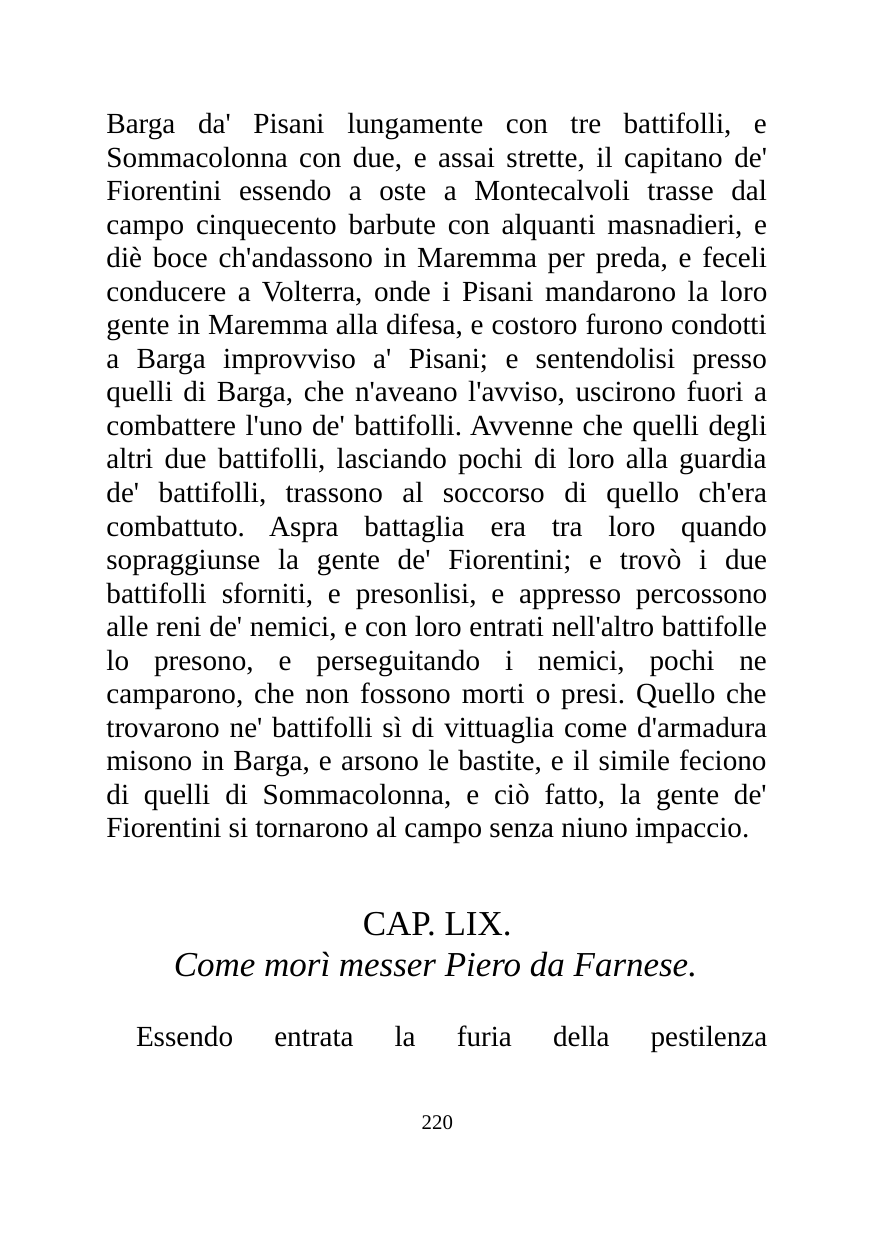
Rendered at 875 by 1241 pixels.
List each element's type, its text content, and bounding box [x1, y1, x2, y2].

text Essendo entrata la furia della pestilenza [106, 1019, 768, 1053]
text Barga da' Pisani lungamente con tre battifolli, e Sommacolonna con due, e assai strette, il capitano de' Fiorentini essendo a oste a Montecalvoli trasse dal campo cinquecento barbute con alquanti masnadieri, e diè boce ch'andassono in Maremma per preda, e feceli conducere a Volterra, onde i Pisani mandarono la loro gente in Maremma alla difesa, e costoro furono condotti a Barga improvviso a' Pisani; e sentendolisi presso quelli di Barga, che n'aveano l'avviso, uscirono fuori a combattere l'uno de' battifolli. Avvenne che quelli degli altri due battifolli, lasciando pochi di loro alla guardia de' battifolli, trassono al soccorso di quello ch'era combattuto. Aspra battaglia era tra loro quando sopraggiunse la gente de' Fiorentini; e trovò i due battifolli sforniti, e presonlisi, e appresso percossono alle reni de' nemici, e con loro entrati nell'altro battifolle lo presono, e perseguitando i nemici, pochi ne camparono, che non fossono morti o presi. Quello che trovarono ne' battifolli sì di vittuaglia come d'armadura misono in Barga, e arsono le bastite, e il simile feciono di quelli di Sommacolonna, e ciò fatto, la gente de' Fiorentini si tornarono al campo senza niuno impaccio. [106, 106, 768, 844]
subtitle CAP. LIX. Come morì messer Piero da Farnese. [106, 903, 768, 984]
